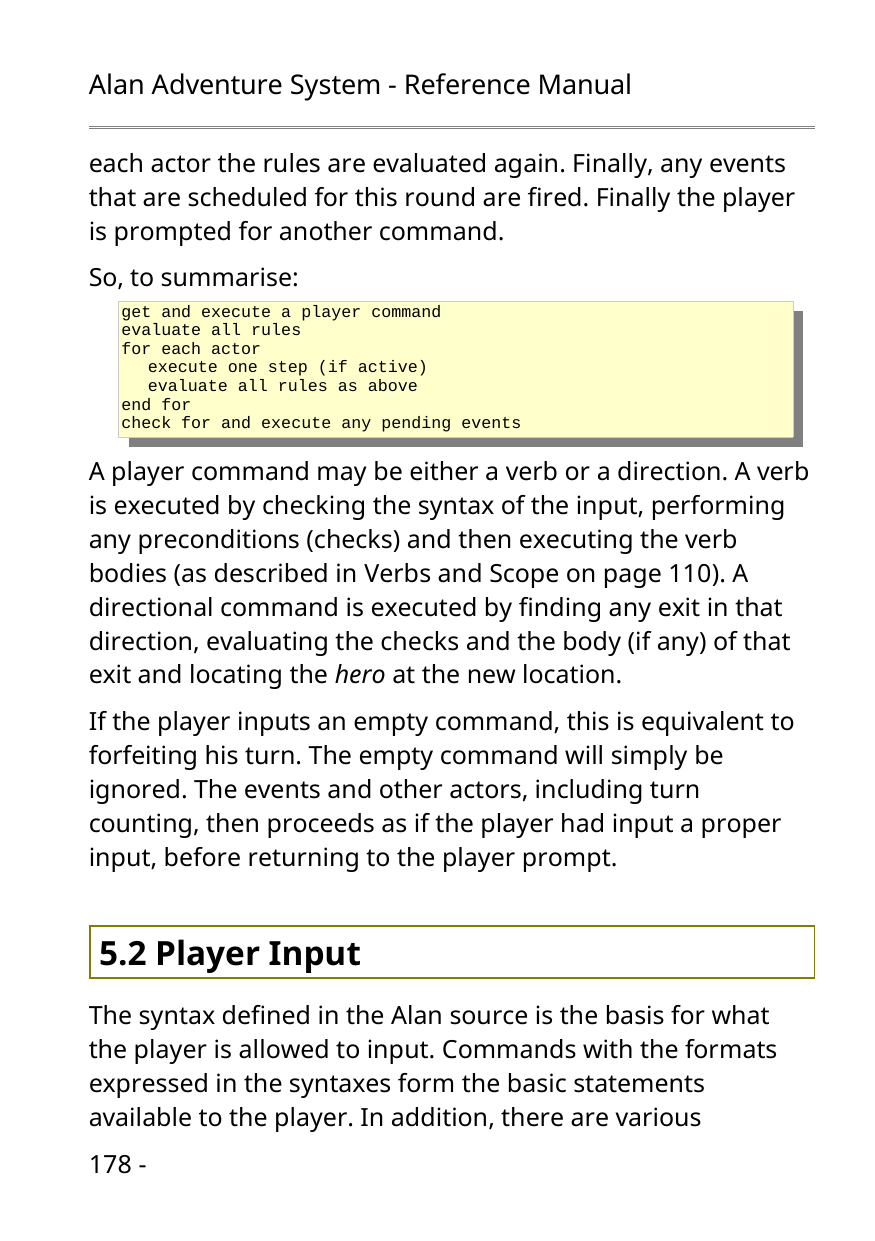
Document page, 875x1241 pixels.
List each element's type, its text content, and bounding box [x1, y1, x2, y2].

text A player command may be either a verb or a direction. A verb is executed by checking the syntax of the input, performing any preconditions (checks) and then executing the verb bodies (as described in Verbs and Scope on page 86). A direc­tional command is executed by finding any exit in that direction, evaluating the checks and the body (if any) of that exit and locating the hero at the new location. [88, 454, 815, 691]
text check for and execute any pending events [119, 412, 793, 437]
subtitle Player Input [91, 927, 814, 977]
text each actor the rules are evaluated again. Finally, any events that are scheduled for this round are fired. Finally the player is prompted for another command. [88, 146, 815, 247]
text The syntax defined in the Alan source is the basis for what the player is al­lowed to input. Commands with the formats expressed in the syntaxes form the basic statements available to the player. In addition, there are various [88, 998, 815, 1134]
text get and execute a player command evaluate all rules for each actor execute one step (if active) evaluate all rules as above end for [119, 302, 793, 412]
text So, to summarise: [88, 260, 815, 294]
text If the player inputs an empty command, this is equivalent to forfeiting his turn. The empty command will simply be ignored. The events and other actors, including turn counting, then proceeds as if the player had input a proper input, before returning to the player prompt. [88, 704, 815, 874]
